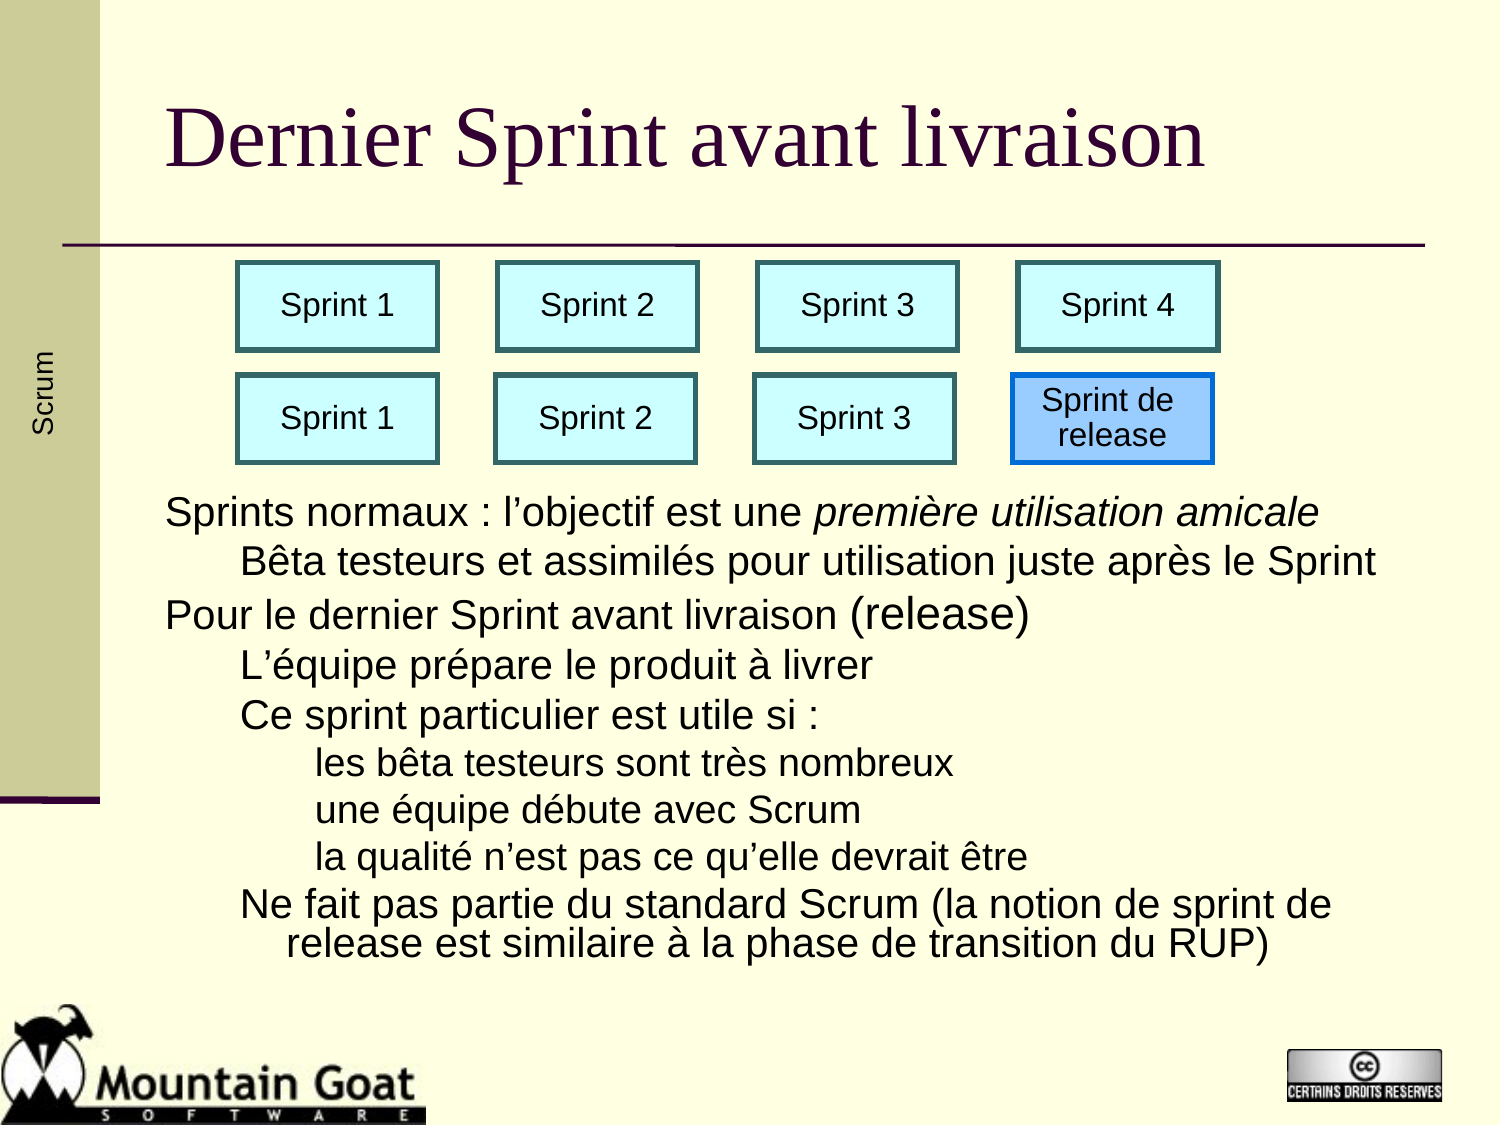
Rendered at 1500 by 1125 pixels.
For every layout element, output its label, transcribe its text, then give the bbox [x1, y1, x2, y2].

text_box Sprint 2 [497, 262, 698, 351]
text_box Sprint 1 [237, 375, 438, 463]
text_box Scrum [0, 0, 88, 788]
text_box Sprint 3 [754, 375, 955, 463]
picture [0, 1004, 426, 1125]
title Dernier Sprint avant livraison [150, 81, 1426, 197]
list Sprints normaux : l’objectif est une première utilisation amicale Bêta testeurs et assimilés pour utilisation juste après le Sprint Pour le dernier Sprint avant livraison (release) L’équipe prépare le produit à livrer Ce sprint particulier est utile si : les bêta testeurs sont très nombreux une équipe débute avec Scrum la qualité n’est pas ce qu’elle devrait être Ne fait pas partie du standard Scrum (la notion de sprint de release est similaire à la phase de transition du RUP) [149, 487, 1450, 1003]
text_box Sprint 2 [495, 375, 696, 463]
text_box Sprint de release [1012, 375, 1213, 463]
picture [1287, 1049, 1443, 1102]
text_box Sprint 3 [757, 262, 958, 351]
text_box Sprint 1 [237, 262, 438, 351]
text_box Sprint 4 [1017, 262, 1218, 351]
